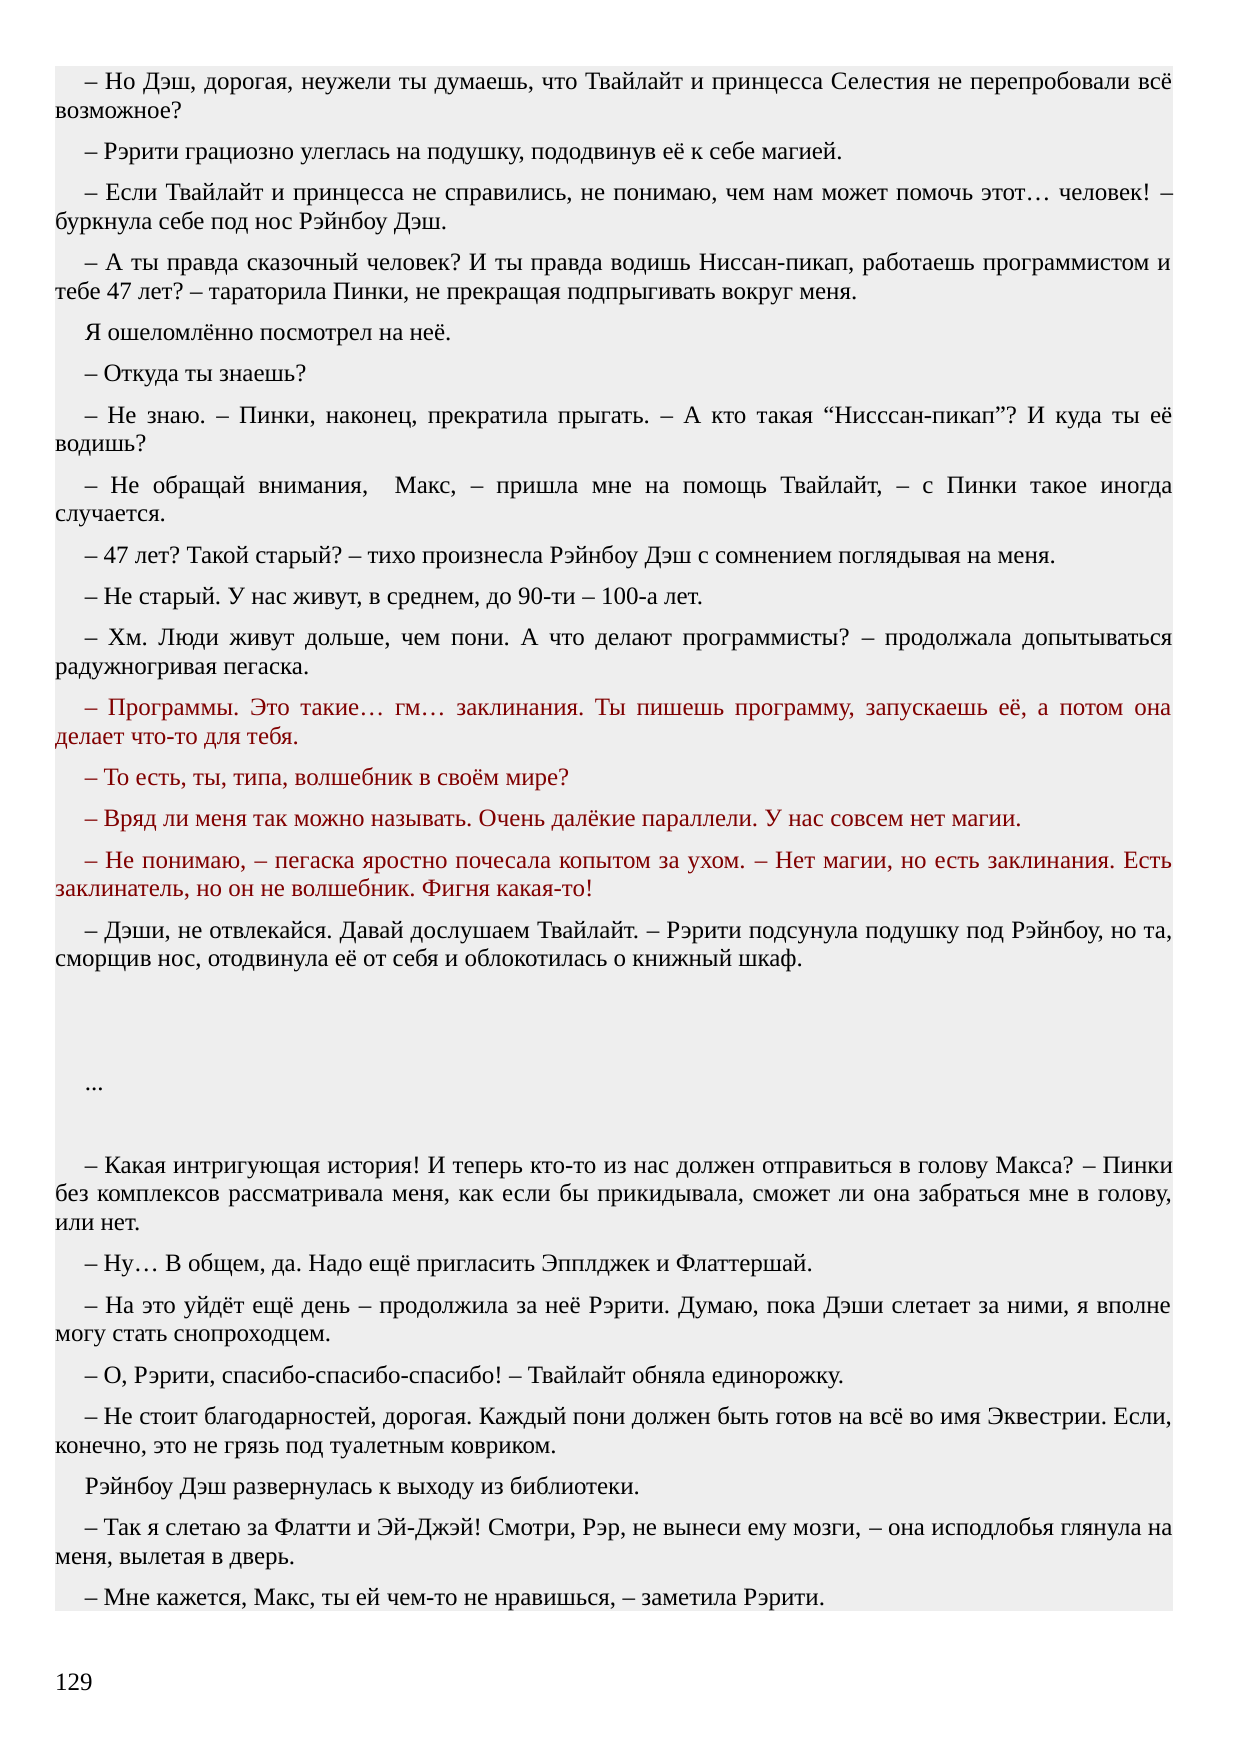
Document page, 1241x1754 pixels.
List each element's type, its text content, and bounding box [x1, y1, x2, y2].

text – Не понимаю, – пегаска яростно почесала копытом за ухом. – Нет магии, но есть заклинания. Есть заклинатель, но он не волшебник. Фигня какая-то! [55, 845, 1173, 902]
text – Не обращай внимания, Макс, – пришла мне на помощь Твайлайт, – с Пинки такое иногда случается. [55, 470, 1173, 527]
text ... [55, 1067, 1173, 1096]
text – Так я слетаю за Флатти и Эй-Джэй! Смотри, Рэр, не вынеси ему мозги, – она исподлобья глянула на меня, вылетая в дверь. [55, 1512, 1173, 1570]
text – Мне кажется, Макс, ты ей чем-то не нравишься, – заметила Рэрити. [55, 1582, 1173, 1611]
text – Дэши, не отвлекайся. Давай дослушаем Твайлайт. – Рэрити подсунула подушку под Рэйнбоу, но та, сморщив нос, отодвинула её от себя и облокотилась о книжный шкаф. [55, 915, 1173, 972]
text – Не старый. У нас живут, в среднем, до 90-ти – 100-а лет. [55, 581, 1173, 610]
text – Хм. Люди живут дольше, чем пони. А что делают программисты? – продолжала допытываться радужногривая пегаска. [55, 622, 1173, 680]
text – 47 лет? Такой старый? – тихо произнесла Рэйнбоу Дэш с сомнением поглядывая на меня. [55, 540, 1173, 568]
text – Ну… В общем, да. Надо ещё пригласить Эпплджек и Флаттершай. [55, 1248, 1173, 1277]
text – Вряд ли меня так можно называть. Очень далёкие параллели. У нас совсем нет магии. [55, 803, 1173, 832]
text Я ошеломлённо посмотрел на неё. [55, 317, 1173, 346]
text – Если Твайлайт и принцесса не справились, не понимаю, чем нам может помочь этот… человек! – буркнула себе под нос Рэйнбоу Дэш. [55, 177, 1173, 235]
text – А ты правда сказочный человек? И ты правда водишь Ниссан-пикап, работаешь программистом и тебе 47 лет? – тараторила Пинки, не прекращая подпрыгивать вокруг меня. [55, 247, 1173, 305]
text Рэйнбоу Дэш развернулась к выходу из библиотеки. [55, 1471, 1173, 1500]
text – Программы. Это такие… гм… заклинания. Ты пишешь программу, запускаешь её, а потом она делает что-то для тебя. [55, 692, 1173, 750]
text – То есть, ты, типа, волшебник в своём мире? [55, 762, 1173, 791]
text – Но Дэш, дорогая, неужели ты думаешь, что Твайлайт и принцесса Селестия не перепробовали всё возможное? [55, 66, 1173, 123]
text – О, Рэрити, спасибо-спасибо-спасибо! – Твайлайт обняла единорожку. [55, 1360, 1173, 1388]
text – Какая интригующая история! И теперь кто-то из нас должен отправиться в голову Макса? – Пинки без комплексов рассматривала меня, как если бы прикидывала, сможет ли она забраться мне в голову, или нет. [55, 1150, 1173, 1236]
text – Рэрити грациозно улеглась на подушку, пододвинув её к себе магией. [55, 136, 1173, 165]
text – На это уйдёт ещё день – продолжила за неё Рэрити. Думаю, пока Дэши слетает за ними, я вполне могу стать снопроходцем. [55, 1290, 1173, 1347]
text – Не знаю. – Пинки, наконец, прекратила прыгать. – А кто такая “Нисссан-пикап”? И куда ты её водишь? [55, 400, 1173, 457]
text – Не стоит благодарностей, дорогая. Каждый пони должен быть готов на всё во имя Эквестрии. Если, конечно, это не грязь под туалетным ковриком. [55, 1401, 1173, 1458]
text – Откуда ты знаешь? [55, 358, 1173, 387]
